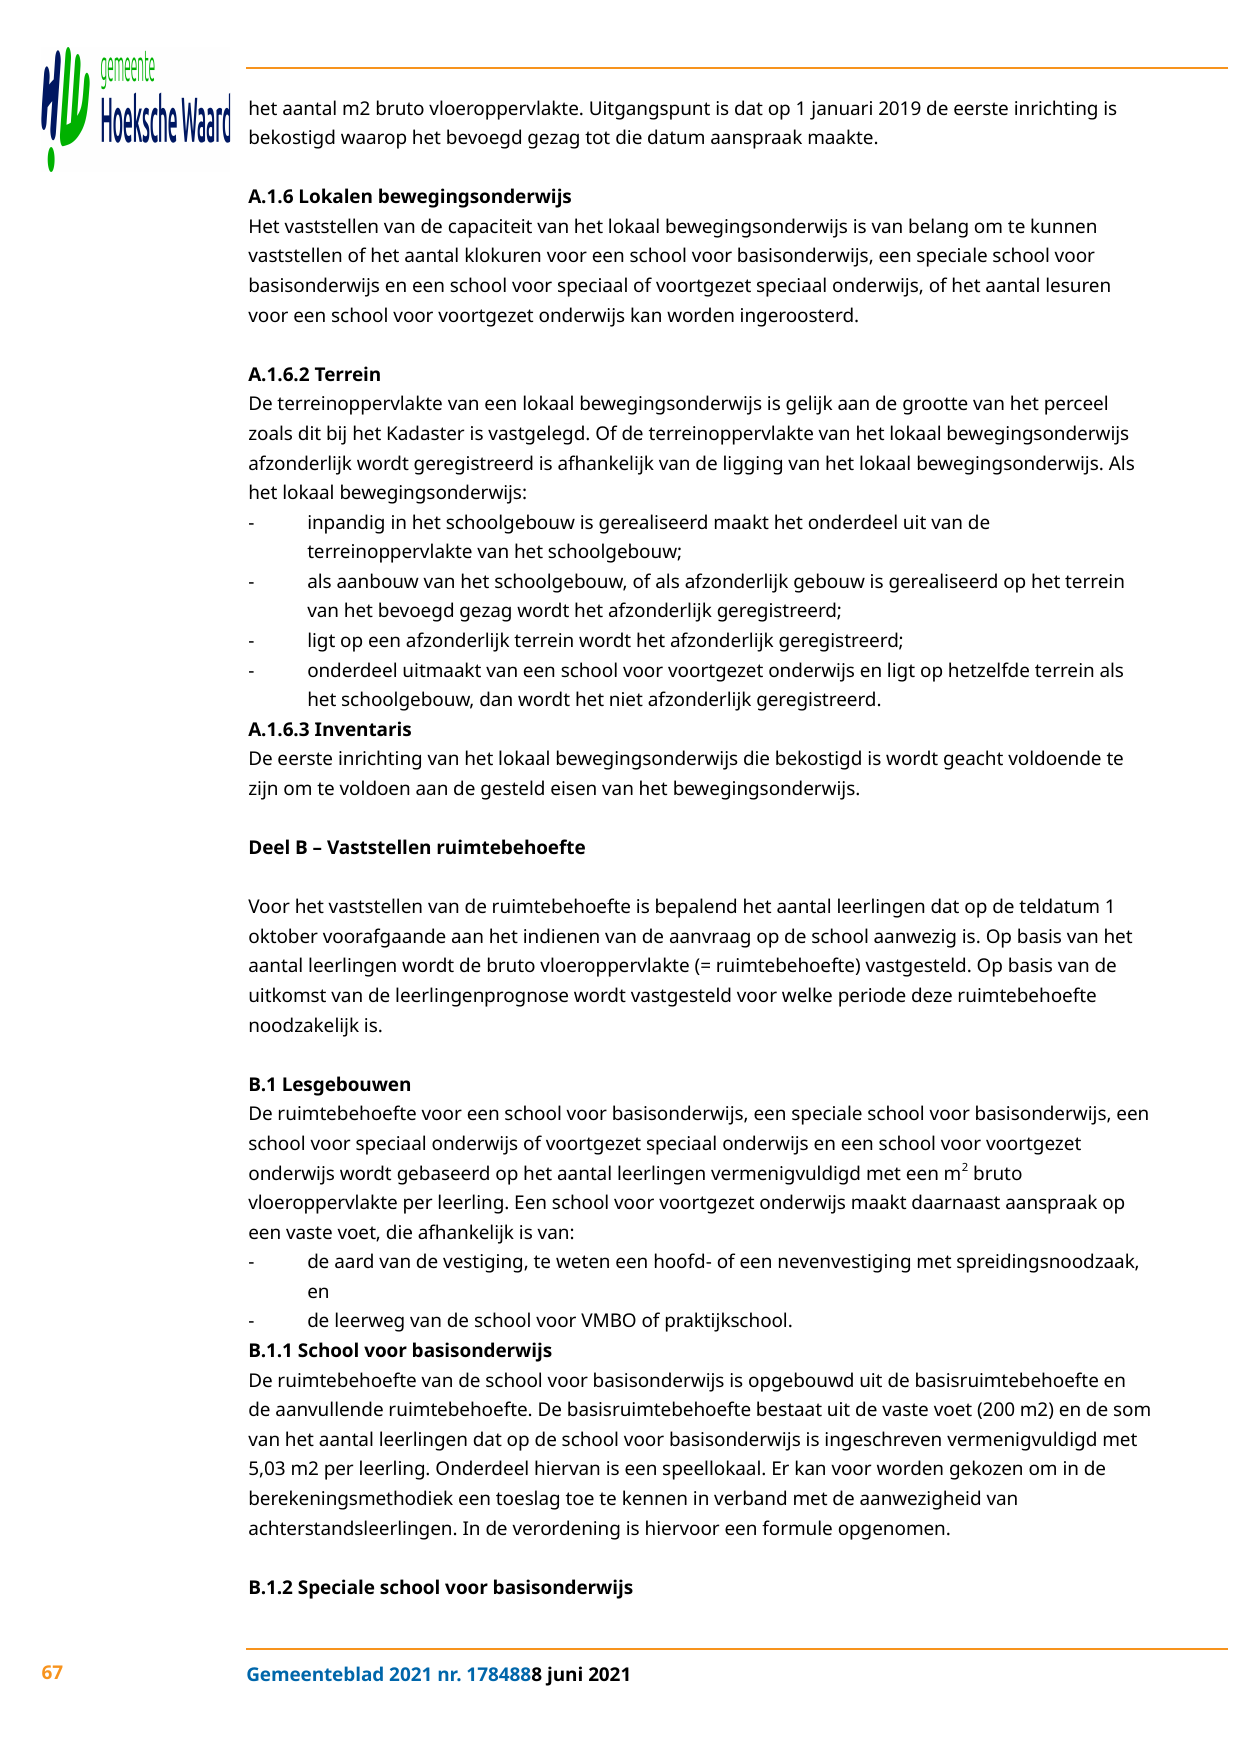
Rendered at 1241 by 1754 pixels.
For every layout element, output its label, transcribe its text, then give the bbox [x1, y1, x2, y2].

list inpandig in het schoolgebouw is gerealiseerd maakt het onderdeel uit van de terreinoppervlakte van het schoolgebouw; [248, 509, 1152, 564]
text De terreinoppervlakte van een lokaal bewegingsonderwijs is gelijk aan de grootte van het perceel zoals dit bij het Kadaster is vastgelegd. Of de terreinoppervlakte van het lokaal bewegingsonderwijs afzonderlijk wordt geregistreerd is afhankelijk van de ligging van het lokaal bewegingsonderwijs. Als het lokaal bewegingsonderwijs: [248, 391, 1152, 505]
text B.1.2 Speciale school voor basisonderwijs [248, 1574, 1152, 1600]
text Het vaststellen van de capaciteit van het lokaal bewegingsonderwijs is van belang om te kunnen vaststellen of het aantal klokuren voor een school voor basisonderwijs, een speciale school voor basisonderwijs en een school voor speciaal of voortgezet speciaal onderwijs, of het aantal lesuren voor een school voor voortgezet onderwijs kan worden ingeroosterd. [248, 213, 1152, 328]
text A.1.6 Lokalen bewegingsonderwijs [248, 183, 1152, 209]
list ligt op een afzonderlijk terrein wordt het afzonderlijk geregistreerd; [248, 627, 1152, 653]
text De ruimtebehoefte voor een school voor basisonderwijs, een speciale school voor basisonderwijs, een school voor speciaal onderwijs of voortgezet speciaal onderwijs en een school voor voortgezet onderwijs wordt gebaseerd op het aantal leerlingen vermenigvuldigd met een m2 bruto vloeroppervlakte per leerling. Een school voor voortgezet onderwijs maakt daarnaast aanspraak op een vaste voet, die afhankelijk is van: [248, 1101, 1152, 1245]
text A.1.6.3 Inventaris [248, 716, 1152, 742]
list onderdeel uitmaakt van een school voor voortgezet onderwijs en ligt op hetzelfde terrein als het schoolgebouw, dan wordt het niet afzonderlijk geregistreerd. [248, 657, 1152, 712]
text B.1 Lesgebouwen [248, 1071, 1152, 1097]
list de aard van de vestiging, te weten een hoofd- of een nevenvestiging met spreidingsnoodzaak, en [248, 1248, 1152, 1304]
list als aanbouw van het schoolgebouw, of als afzonderlijk gebouw is gerealiseerd op het terrein van het bevoegd gezag wordt het afzonderlijk geregistreerd; [248, 568, 1152, 623]
text De eerste inrichting van het lokaal bewegingsonderwijs die bekostigd is wordt geacht voldoende te zijn om te voldoen aan de gesteld eisen van het bewegingsonderwijs. [248, 746, 1152, 801]
text De ruimtebehoefte van de school voor basisonderwijs is opgebouwd uit de basisruimtebehoefte en de aanvullende ruimtebehoefte. De basisruimtebehoefte bestaat uit de vaste voet (200 m2) en de som van het aantal leerlingen dat op de school voor basisonderwijs is ingeschreven vermenigvuldigd met 5,03 m2 per leerling. Onderdeel hiervan is een speellokaal. Er kan voor worden gekozen om in de berekeningsmethodiek een toeslag toe te kennen in verband met de aanwezigheid van achterstandsleerlingen. In de verordening is hiervoor een formule opgenomen. [248, 1367, 1152, 1541]
list de leerweg van de school voor VMBO of praktijkschool. [248, 1308, 1152, 1333]
text Deel B – Vaststellen ruimtebehoefte [248, 834, 1152, 860]
text A.1.6.2 Terrein [248, 361, 1152, 387]
text B.1.1 School voor basisonderwijs [248, 1337, 1152, 1363]
picture [41, 47, 231, 172]
text het aantal m2 bruto vloeroppervlakte. Uitgangspunt is dat op 1 januari 2019 de eerste inrichting is bekostigd waarop het bevoegd gezag tot die datum aanspraak maakte. [248, 95, 1152, 150]
text Voor het vaststellen van de ruimtebehoefte is bepalend het aantal leerlingen dat op de teldatum 1 oktober voorafgaande aan het indienen van de aanvraag op de school aanwezig is. Op basis van het aantal leerlingen wordt de bruto vloeroppervlakte (= ruimtebehoefte) vastgesteld. Op basis van de uitkomst van de leerlingenprognose wordt vastgesteld voor welke periode deze ruimtebehoefte noodzakelijk is. [248, 893, 1152, 1038]
